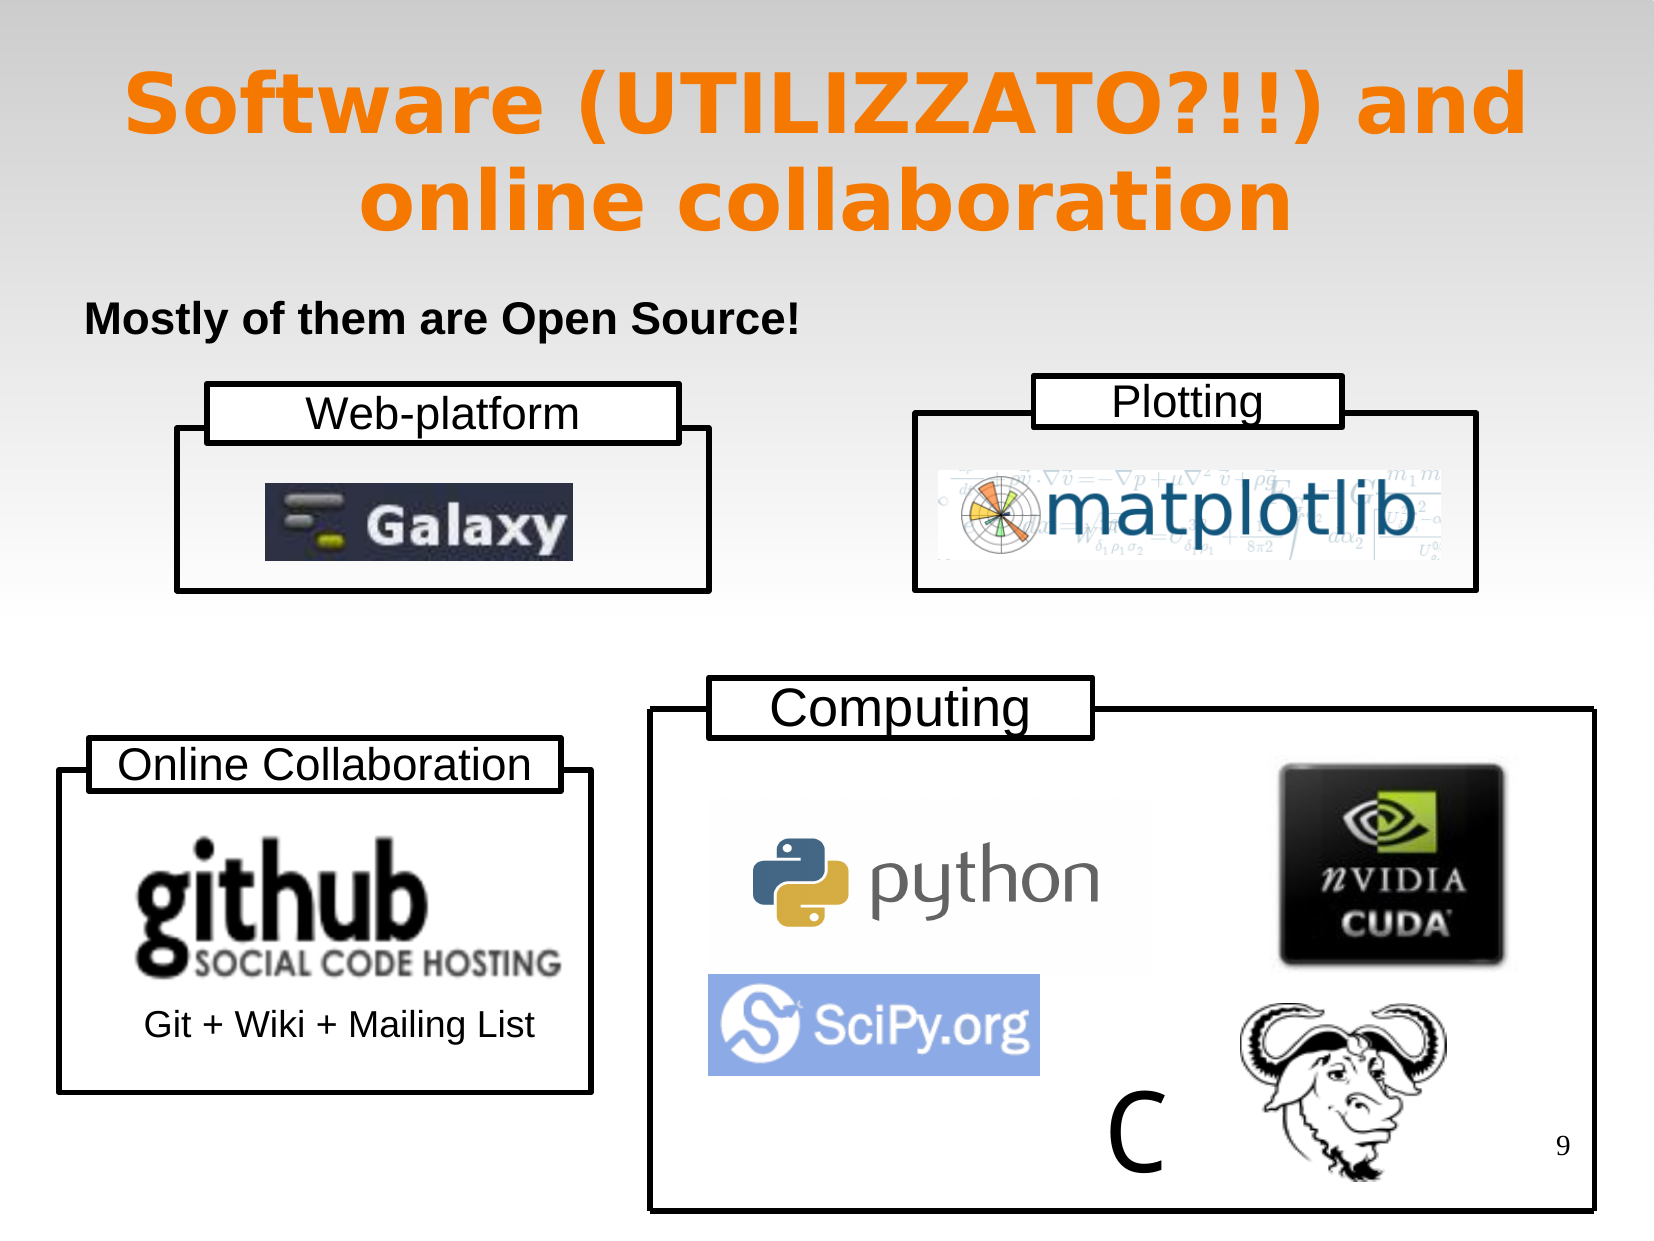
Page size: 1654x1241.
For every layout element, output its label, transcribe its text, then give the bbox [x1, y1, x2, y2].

picture [118, 814, 572, 1004]
picture [1269, 755, 1520, 975]
text_box Web-platform [206, 383, 680, 443]
text_box Plotting [1033, 376, 1343, 428]
picture [1240, 1003, 1447, 1182]
title Software (UTILIZZATO?!!) and online collaboration [82, 55, 1571, 251]
text_box Git + Wiki + Mailing List [118, 1003, 562, 1046]
picture [708, 797, 1152, 1076]
text_box Computing [708, 677, 1093, 739]
picture [265, 483, 573, 562]
text_box Online Collaboration [88, 738, 562, 791]
picture [938, 470, 1441, 560]
text_box Mostly of them are Open Source! [59, 292, 827, 345]
text_box C [1092, 1063, 1182, 1195]
